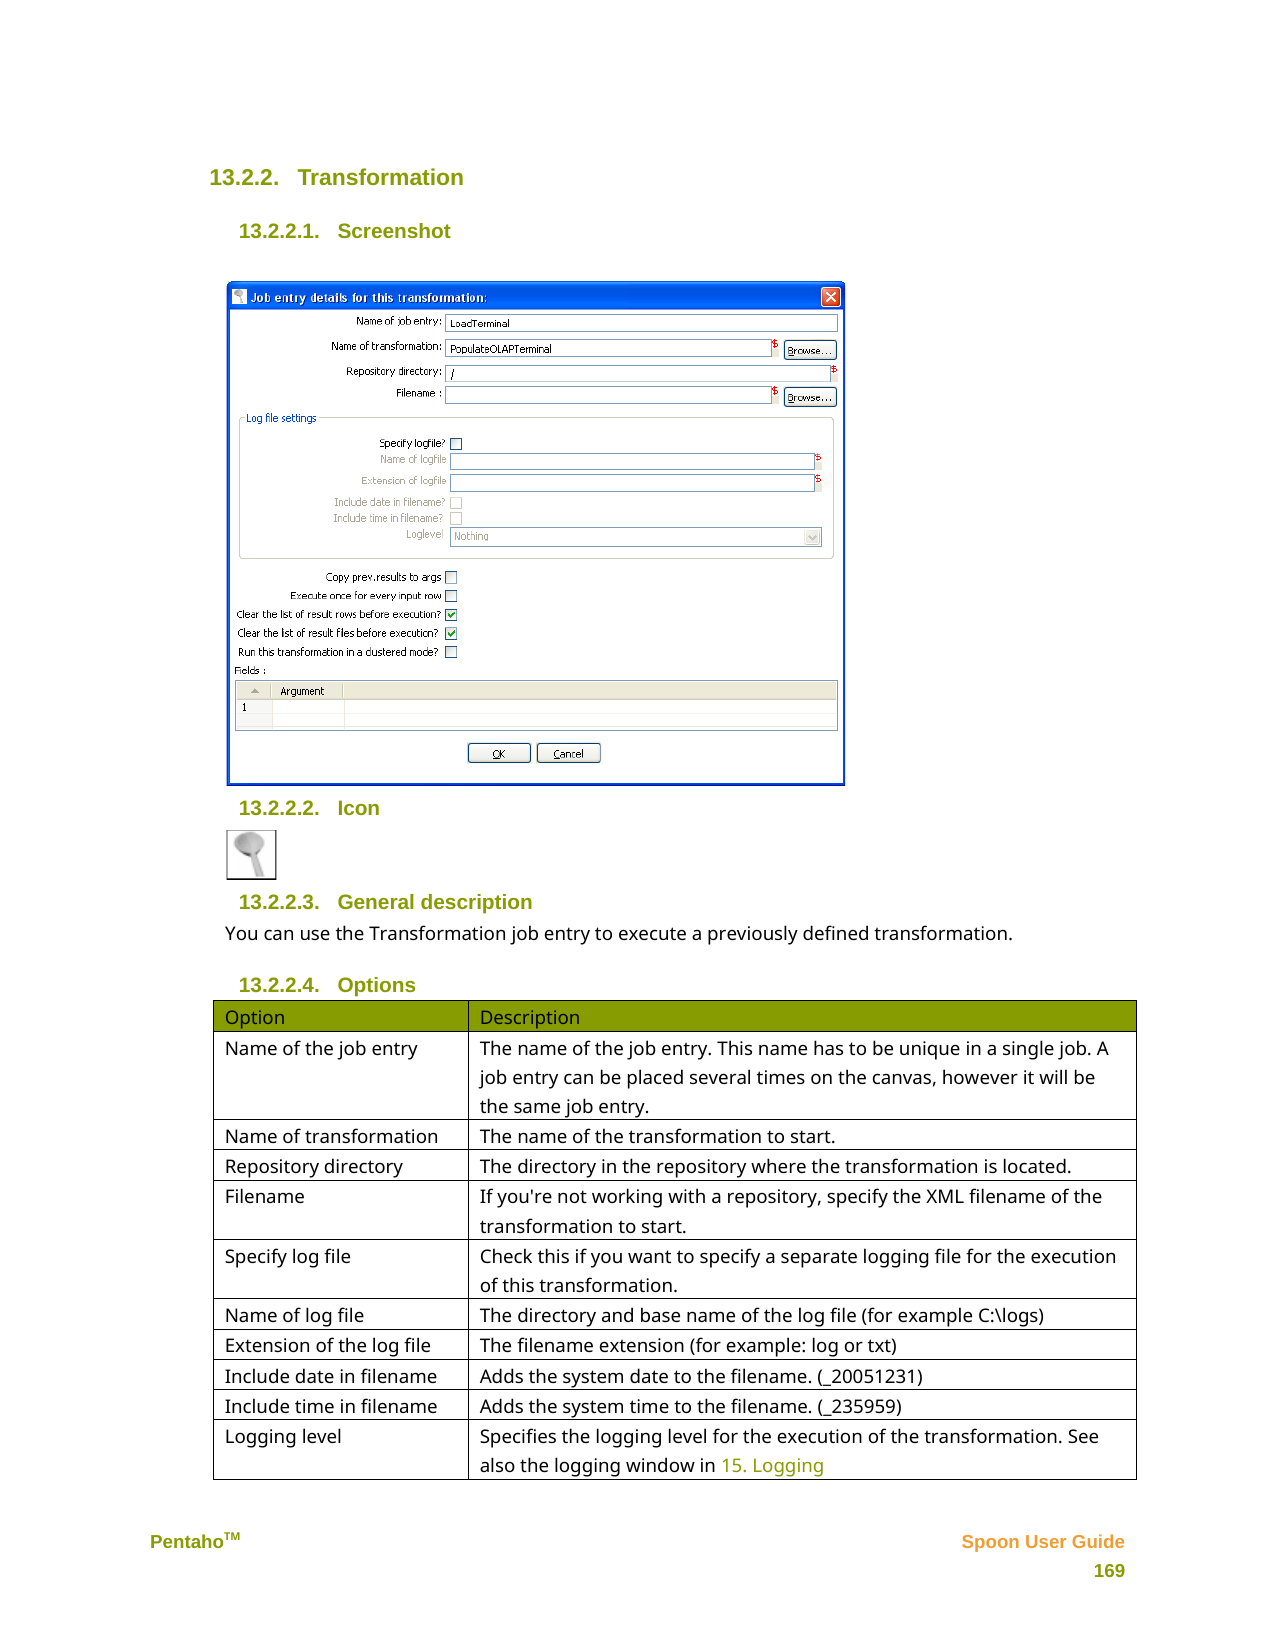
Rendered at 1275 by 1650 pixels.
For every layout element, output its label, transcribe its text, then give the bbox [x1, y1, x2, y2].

table_cell Check this if you want to specify a separate logging file for the execution of this transformation. [469, 1240, 1136, 1298]
subtitle Options [239, 965, 1125, 1000]
table_cell The directory and base name of the log file (for example C:\logs) [469, 1299, 1136, 1328]
table_cell If you're not working with a repository, specify the XML filename of the transformation to start. [469, 1181, 1136, 1239]
table_header Description [469, 1001, 1136, 1031]
table_cell Extension of the log file [214, 1330, 468, 1359]
table_cell The name of the transformation to start. [469, 1120, 1136, 1149]
subtitle General description [239, 887, 1125, 916]
subtitle Transformation [209, 157, 1125, 192]
table_cell Name of transformation [214, 1120, 468, 1149]
table_cell Include date in filename [214, 1360, 468, 1389]
text You can use the Transformation job entry to execute a previously defined transformation. [225, 917, 1125, 946]
picture [226, 830, 277, 880]
table_cell Filename [214, 1181, 468, 1239]
table_cell The filename extension (for example: log or txt) [469, 1330, 1136, 1359]
table_cell Name of log file [214, 1299, 468, 1328]
table_cell Adds the system date to the filename. (_20051231) [469, 1360, 1136, 1389]
table_cell The name of the job entry. This name has to be unique in a single job. A job entry can be placed several times on the canvas, however it will be the same job entry. [469, 1032, 1136, 1119]
table_cell Specifies the logging level for the execution of the transformation. See also the logging window in 15. Logging [469, 1420, 1136, 1478]
table_cell Repository directory [214, 1150, 468, 1179]
table_header Option [214, 1001, 468, 1031]
subtitle Icon [239, 793, 1125, 822]
table_cell Name of the job entry [214, 1032, 468, 1119]
table_cell Include time in filename [214, 1390, 468, 1419]
table_cell Specify log file [214, 1240, 468, 1298]
table_cell The directory in the repository where the transformation is located. [469, 1150, 1136, 1179]
table_cell Logging level [214, 1420, 468, 1478]
subtitle Screenshot [239, 211, 1125, 246]
picture [226, 281, 846, 786]
table_cell Adds the system time to the filename. (_235959) [469, 1390, 1136, 1419]
